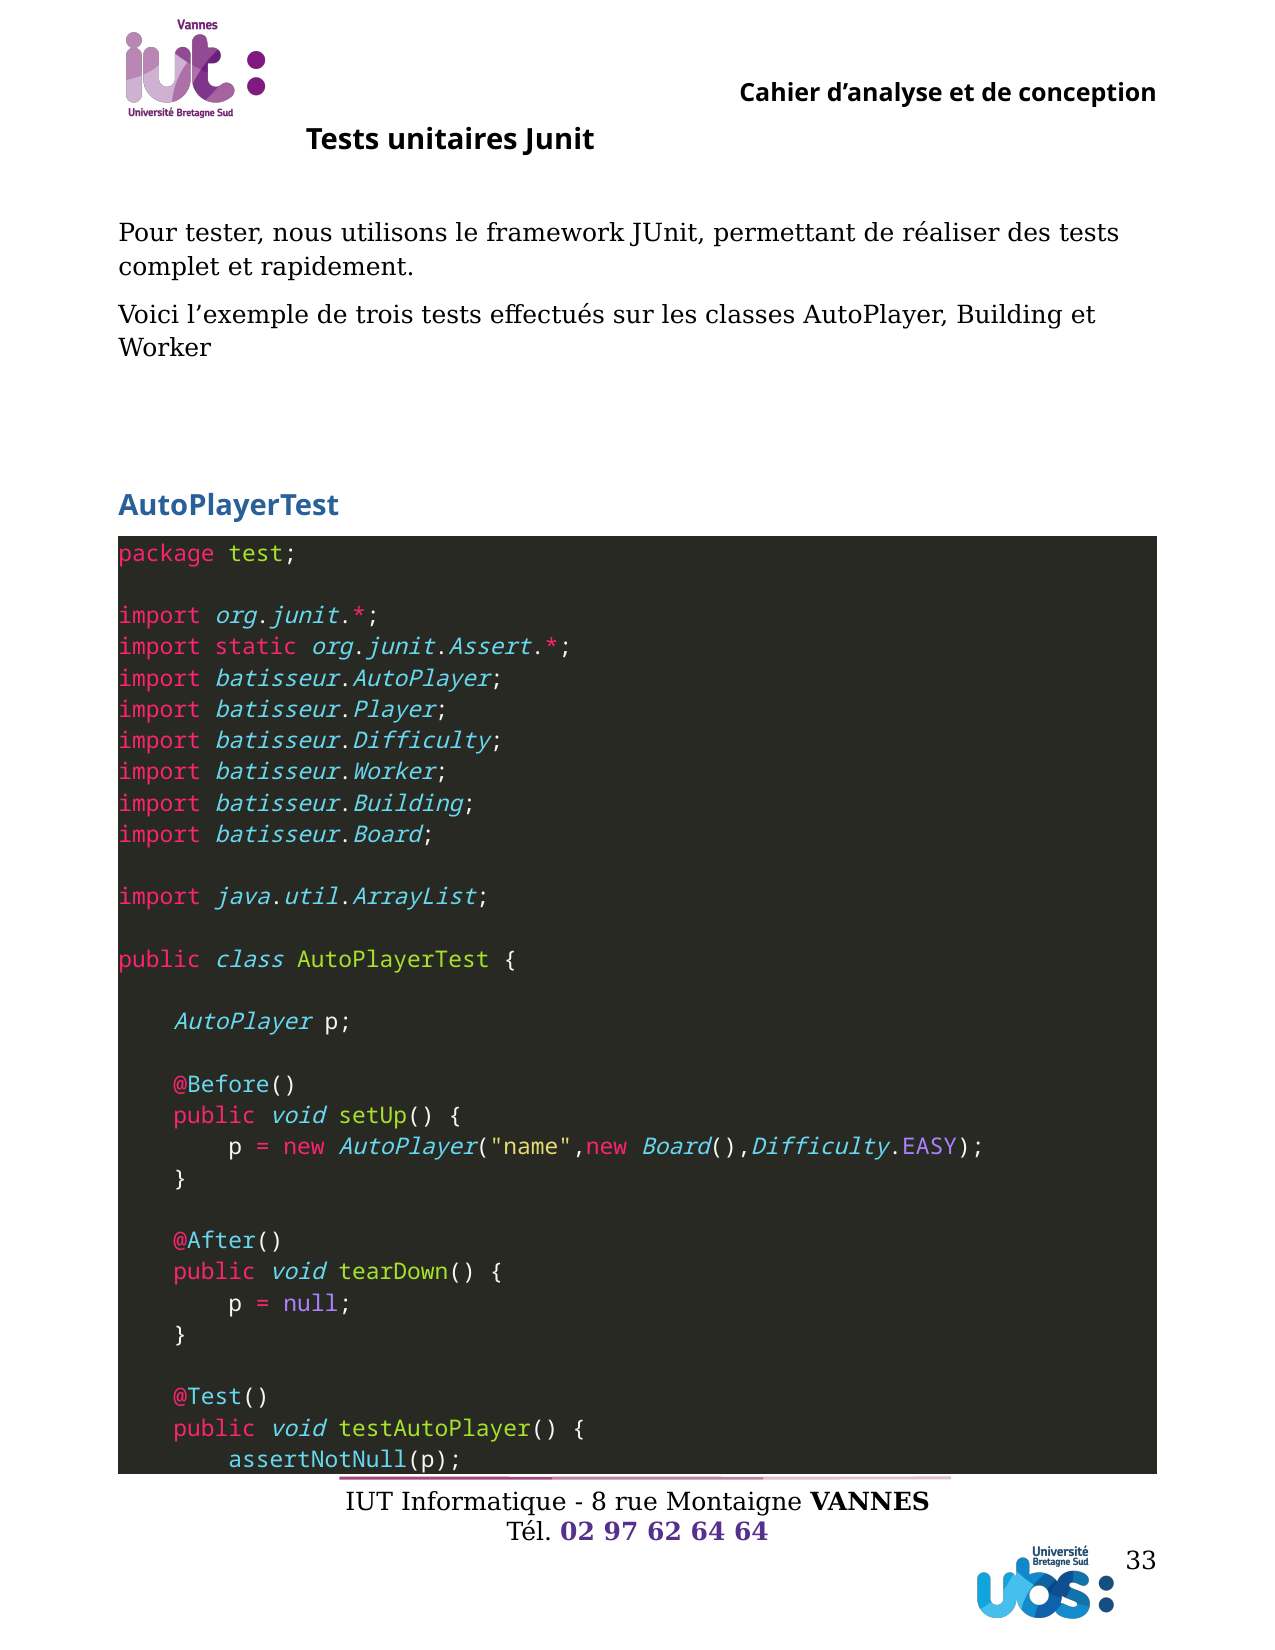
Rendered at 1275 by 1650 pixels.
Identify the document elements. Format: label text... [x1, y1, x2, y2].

text Voici l’exemple de trois tests effectués sur les classes AutoPlayer, Building et Worker [118, 300, 1157, 363]
text } [118, 1161, 1157, 1193]
text import org.junit.*; [118, 599, 1157, 630]
subtitle Tests unitaires Junit [118, 118, 1157, 158]
text public void setUp() { [118, 1099, 1157, 1130]
text } [118, 1318, 1157, 1349]
subtitle AutoPlayerTest [118, 484, 1157, 524]
text Pour tester, nous utilisons le framework JUnit, permettant de réaliser des tests complet et rapidement. [118, 218, 1157, 281]
text public void testAutoPlayer() { [118, 1411, 1157, 1443]
text @Test() [118, 1380, 1157, 1411]
text import batisseur.AutoPlayer; [118, 661, 1157, 693]
text import static org.junit.Assert.*; [118, 630, 1157, 661]
text @Before() [118, 1068, 1157, 1099]
text import batisseur.Player; [118, 693, 1157, 724]
text import batisseur.Difficulty; [118, 724, 1157, 755]
text public void tearDown() { [118, 1255, 1157, 1286]
text public class AutoPlayerTest { [118, 943, 1157, 974]
text p = null; [118, 1286, 1157, 1318]
text import batisseur.Building; [118, 786, 1157, 818]
text import java.util.ArrayList; [118, 880, 1157, 911]
picture [104, 0, 287, 138]
picture [969, 1536, 1122, 1628]
text import batisseur.Board; [118, 818, 1157, 849]
text import batisseur.Worker; [118, 755, 1157, 786]
text package test; [118, 536, 1157, 568]
text p = new AutoPlayer("name",new Board(),Difficulty.EASY); [118, 1130, 1157, 1161]
text @After() [118, 1224, 1157, 1255]
text assertNotNull(p); [118, 1443, 1157, 1474]
text AutoPlayer p; [118, 1005, 1157, 1036]
